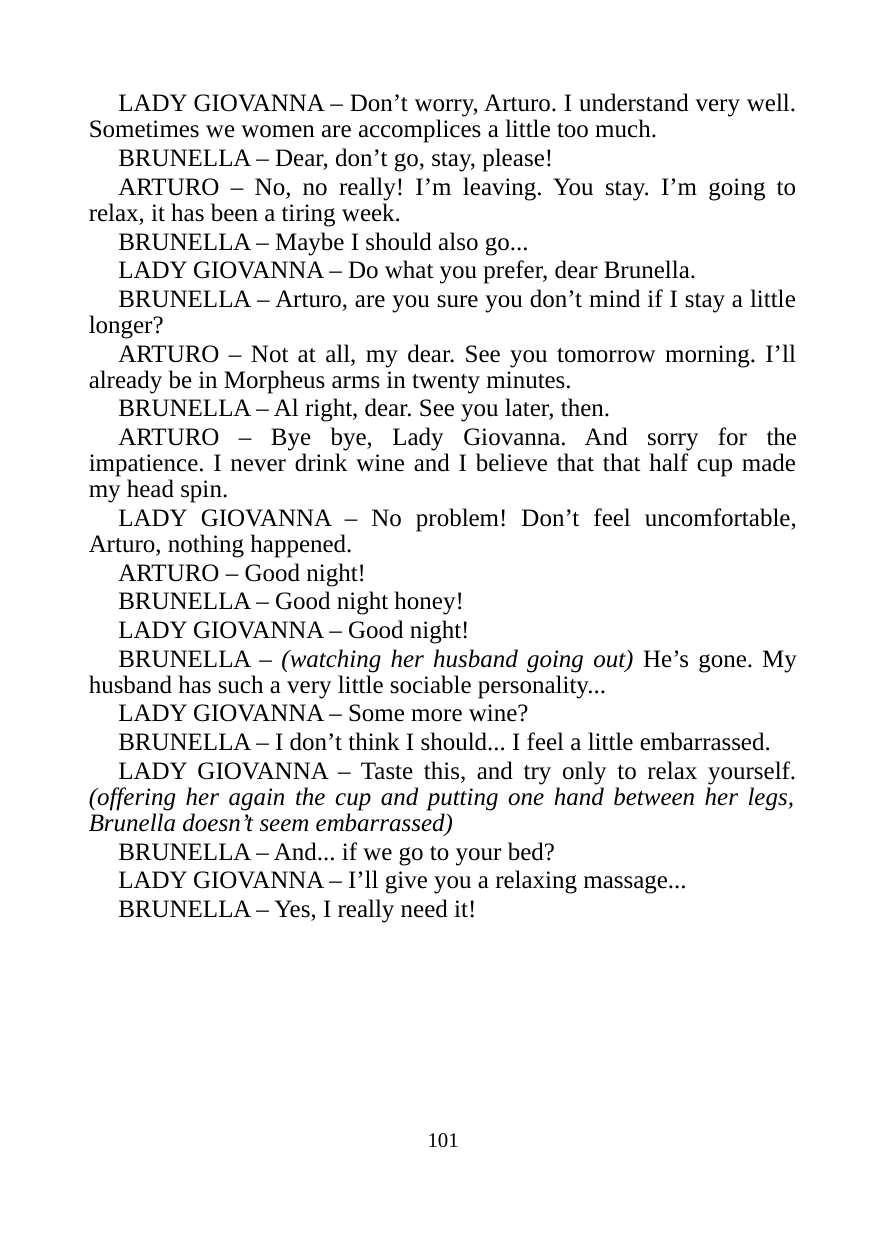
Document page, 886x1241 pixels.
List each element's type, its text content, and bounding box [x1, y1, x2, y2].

text LADY GIOVANNA – Good night! [88, 615, 797, 644]
text ARTURO – No, no really! I’m leaving. You stay. I’m going to relax, it has been a tiring week. [88, 172, 797, 227]
text BRUNELLA – Good night honey! [88, 586, 797, 615]
text BRUNELLA – Maybe I should also go... [88, 227, 797, 255]
text BRUNELLA – Al right, dear. See you later, then. [88, 393, 797, 422]
text LADY GIOVANNA – No problem! Don’t feel uncomfortable, Arturo, nothing happened. [88, 503, 797, 558]
text BRUNELLA – Yes, I really need it! [88, 894, 797, 923]
text ARTURO – Bye bye, Lady Giovanna. And sorry for the impatience. I never drink wine and I believe that that half cup made my head spin. [88, 422, 797, 503]
text BRUNELLA – And... if we go to your bed? [88, 837, 797, 865]
text BRUNELLA – I don’t think I should... I feel a little embarrassed. [88, 727, 797, 756]
text BRUNELLA – Arturo, are you sure you don’t mind if I stay a little longer? [88, 284, 797, 339]
text LADY GIOVANNA – Don’t worry, Arturo. I understand very well. Sometimes we women are accomplices a little too much. [88, 88, 797, 143]
text LADY GIOVANNA – I’ll give you a relaxing massage... [88, 865, 797, 894]
text BRUNELLA – Dear, don’t go, stay, please! [88, 143, 797, 172]
text BRUNELLA – (watching her husband going out) He’s gone. My husband has such a very little sociable personality... [88, 644, 797, 698]
text LADY GIOVANNA – Taste this, and try only to relax yourself. (offering her again the cup and putting one hand between her legs, Brunella doesn’t seem embarrassed) [88, 756, 797, 837]
text ARTURO – Good night! [88, 558, 797, 586]
text ARTURO – Not at all, my dear. See you tomorrow morning. I’ll already be in Morpheus arms in twenty minutes. [88, 339, 797, 393]
text LADY GIOVANNA – Do what you prefer, dear Brunella. [88, 255, 797, 284]
text LADY GIOVANNA – Some more wine? [88, 698, 797, 727]
